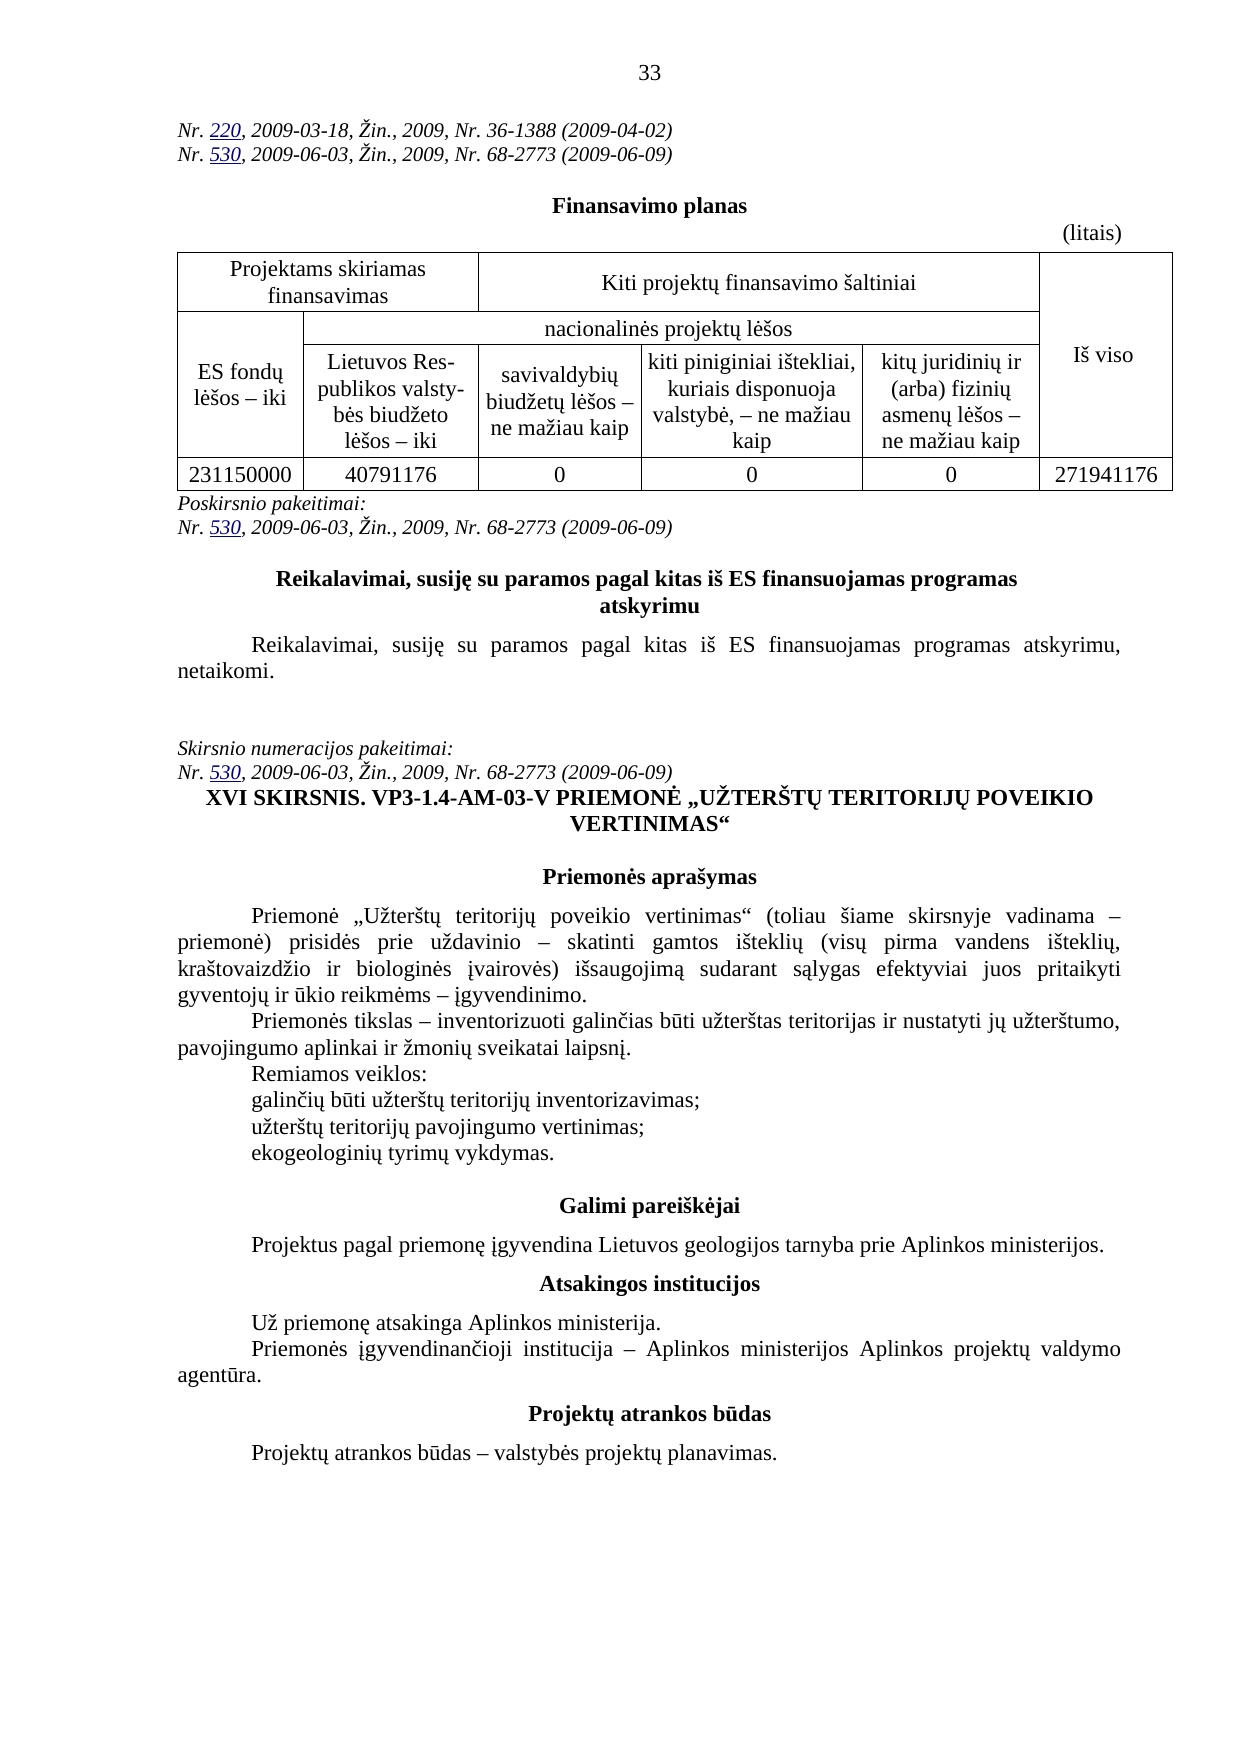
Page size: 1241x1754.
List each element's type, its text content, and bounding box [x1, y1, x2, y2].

table_header Projektams skiriamas finansavimas [178, 253, 478, 311]
table_cell kiti piniginiai ištekliai, kuriais disponuoja valstybė, – ne mažiau kaip [642, 345, 862, 457]
subtitle xVI skirsnis. VP3-1.4-AM-03-V PRIEMONĖ „UŽTERŠTŲ TERITORIJŲ POVEIKIO VERTINIMAS“ [177, 784, 1122, 837]
text Nr. 220, 2009-03-18, Žin., 2009, Nr. 36-1388 (2009-04-02) [177, 118, 1122, 142]
table_cell 40791176 [304, 458, 478, 490]
table_cell 231150000 [178, 458, 303, 490]
text Projektų atrankos būdas – valstybės projektų planavimas. [177, 1439, 1122, 1465]
text (litais) [177, 219, 1122, 245]
table_cell 0 [863, 458, 1039, 490]
text Remiamos veiklos: [177, 1060, 1122, 1087]
table_header Kiti projektų finansavimo šaltiniai [479, 253, 1039, 311]
text užterštų teritorijų pavojingumo vertinimas; [177, 1113, 1122, 1139]
text Galimi pareiškėjai [177, 1192, 1122, 1218]
table_cell ES fondų lėšos – iki [178, 312, 303, 457]
table_header Iš viso [1040, 253, 1172, 457]
text galinčių būti užterštų teritorijų inventorizavimas; [177, 1087, 1122, 1113]
text Priemonės aprašymas [177, 863, 1122, 889]
table_cell 271941176 [1040, 458, 1172, 490]
text Priemonės tikslas – inventorizuoti galinčias būti užterštas teritorijas ir nustatyti jų užterštumo, pavojingumo aplinkai ir žmonių sveikatai laipsnį. [177, 1007, 1122, 1060]
text Skirsnio numeracijos pakeitimai: [177, 736, 1122, 760]
table_cell kitų juridinių ir (arba) fizinių asmenų lėšos – ne mažiau kaip [863, 345, 1039, 457]
text Reikalavimai, susiję su paramos pagal kitas iš ES finansuojamas programas atskyrimu [177, 565, 1122, 618]
text Priemonės įgyvendinančioji institucija – Aplinkos ministerijos Aplinkos projektų valdymo agentūra. [177, 1335, 1122, 1388]
table_cell 0 [642, 458, 862, 490]
text Nr. 530, 2009-06-03, Žin., 2009, Nr. 68-2773 (2009-06-09) [177, 760, 1122, 784]
text Poskirsnio pakeitimai: [177, 491, 1122, 515]
text Projektus pagal priemonę įgyvendina Lietuvos geologijos tarnyba prie Aplinkos ministerijos. [177, 1231, 1122, 1257]
table_cell Lietuvos Res­publikos valsty­bės biudžeto lėšos – iki [304, 345, 478, 457]
text Atsakingos institucijos [177, 1270, 1122, 1296]
text ekogeologinių tyrimų vykdymas. [177, 1139, 1122, 1166]
table_cell 0 [479, 458, 641, 490]
text Nr. 530, 2009-06-03, Žin., 2009, Nr. 68-2773 (2009-06-09) [177, 142, 1122, 166]
text Nr. 530, 2009-06-03, Žin., 2009, Nr. 68-2773 (2009-06-09) [177, 515, 1122, 539]
text Už priemonę atsakinga Aplinkos ministerija. [177, 1308, 1122, 1335]
table_cell nacionalinės projektų lėšos [304, 312, 1039, 344]
text Projektų atrankos būdas [177, 1400, 1122, 1426]
text Reikalavimai, susiję su paramos pagal kitas iš ES finansuojamas programas atskyrimu, netaikomi. [177, 631, 1122, 683]
text Finansavimo planas [177, 193, 1122, 219]
table_cell savivaldybių biudžetų lėšos – ne mažiau kaip [479, 345, 641, 457]
text Priemonė „Užterštų teritorijų poveikio vertinimas“ (toliau šiame skirsnyje vadinama – priemonė) prisidės prie uždavinio – skatinti gamtos išteklių (visų pirma vandens išteklių, kraštovaizdžio ir biologinės įvairovės) išsaugojimą sudarant sąlygas efektyviai juos pritaikyti gyventojų ir ūkio reikmėms – įgyvendinimo. [177, 902, 1122, 1007]
